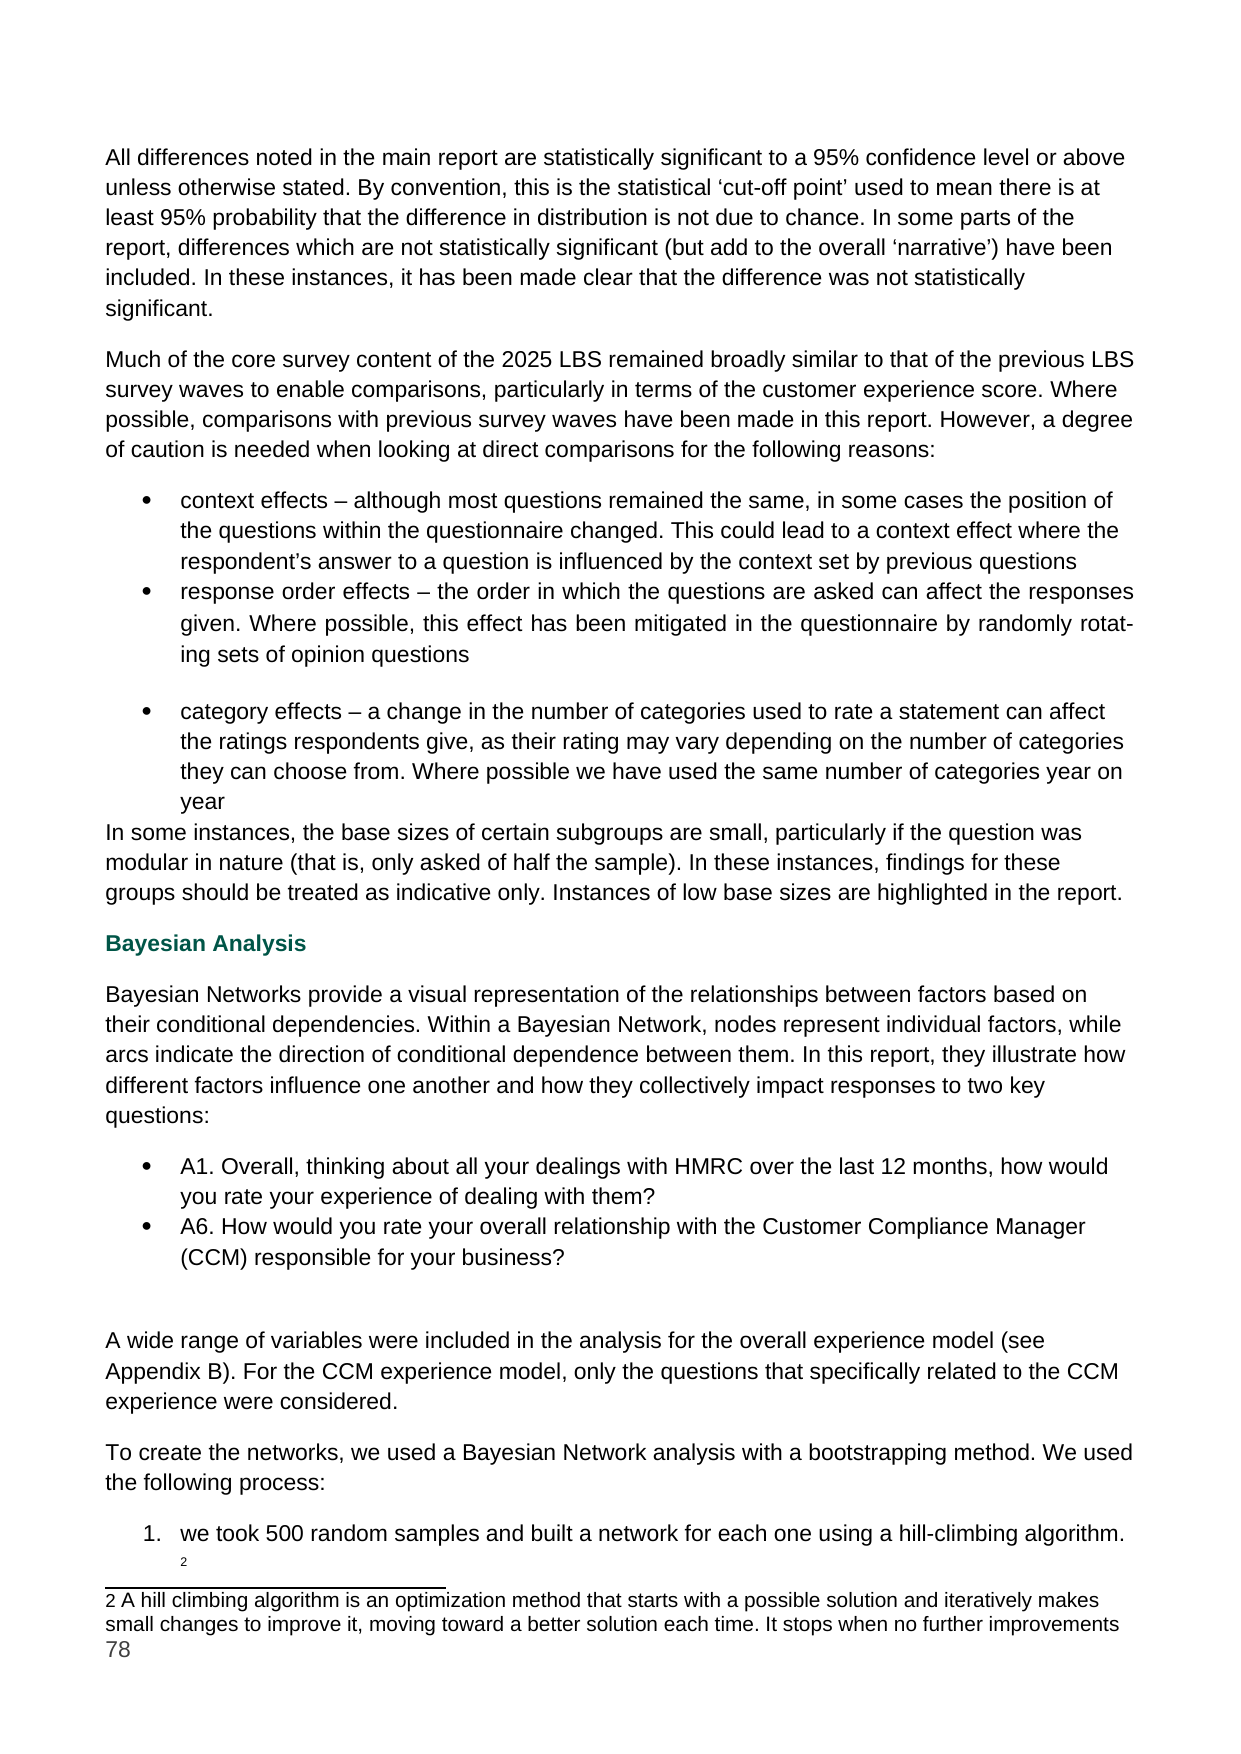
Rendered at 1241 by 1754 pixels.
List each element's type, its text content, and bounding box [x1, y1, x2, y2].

list we took 500 random samples and built a network for each one using a hill-climbing algorithm. [143, 1520, 1135, 1577]
text Much of the core survey content of the 2025 LBS remained broadly similar to that of the previous LBS survey waves to enable comparisons, particularly in terms of the customer experience score. Where possible, comparisons with previous survey waves have been made in this report. However, a degree of caution is needed when looking at direct comparisons for the following reasons: [105, 346, 1135, 463]
text To create the networks, we used a Bayesian Network analysis with a bootstrapping method. We used the following process: [105, 1439, 1135, 1495]
list A hill climbing algorithm is an optimization method that starts with a possible solution and iteratively makes small changes to improve it, moving toward a better solution each time. It stops when no further improvements [105, 1588, 1135, 1636]
text All differences noted in the main report are statistically significant to a 95% confidence level or above unless otherwise stated. By convention, this is the statistical ‘cut-off point’ used to mean there is at least 95% probability that the difference in distribution is not due to chance. In some parts of the report, differences which are not statistically significant (but add to the overall ‘narrative’) have been included. In these instances, it has been made clear that the difference was not statistically significant. [105, 143, 1135, 321]
text A wide range of variables were included in the analysis for the overall experience model (see Appendix B). For the CCM experience model, only the questions that specifically related to the CCM experience were considered. [105, 1327, 1135, 1414]
text In some instances, the base sizes of certain subgroups are small, particularly if the question was modular in nature (that is, only asked of half the sample). In these instances, findings for these groups should be treated as indicative only. Instances of low base sizes are highlighted in the report. [105, 818, 1135, 905]
text Bayesian Networks provide a visual representation of the relationships between factors based on their conditional dependencies. Within a Bayesian Network, nodes represent individual factors, while arcs indicate the direction of conditional dependence between them. In this report, they illustrate how different factors influence one another and how they collectively impact responses to two key questions: [105, 981, 1135, 1128]
list context effects – although most questions remained the same, in some cases the position of the questions within the questionnaire changed. This could lead to a context effect where the respondent’s answer to a question is influenced by the context set by previous questions [143, 487, 1135, 574]
list response order effects – the order in which the questions are asked can affect the responses given. Where possible, this effect has been mitigated in the questionnaire by randomly rotat-ing sets of opinion questions [143, 578, 1135, 667]
list category effects – a change in the number of categories used to rate a statement can affect the ratings respondents give, as their rating may vary depending on the number of categories they can choose from. Where possible we have used the same number of categories year on year [143, 698, 1135, 814]
list A6. How would you rate your overall relationship with the Customer Compliance Manager (CCM) responsible for your business? [143, 1213, 1135, 1270]
text Bayesian Analysis [105, 930, 1135, 956]
list A1. Overall, thinking about all your dealings with HMRC over the last 12 months, how would you rate your experience of dealing with them? [143, 1153, 1135, 1209]
